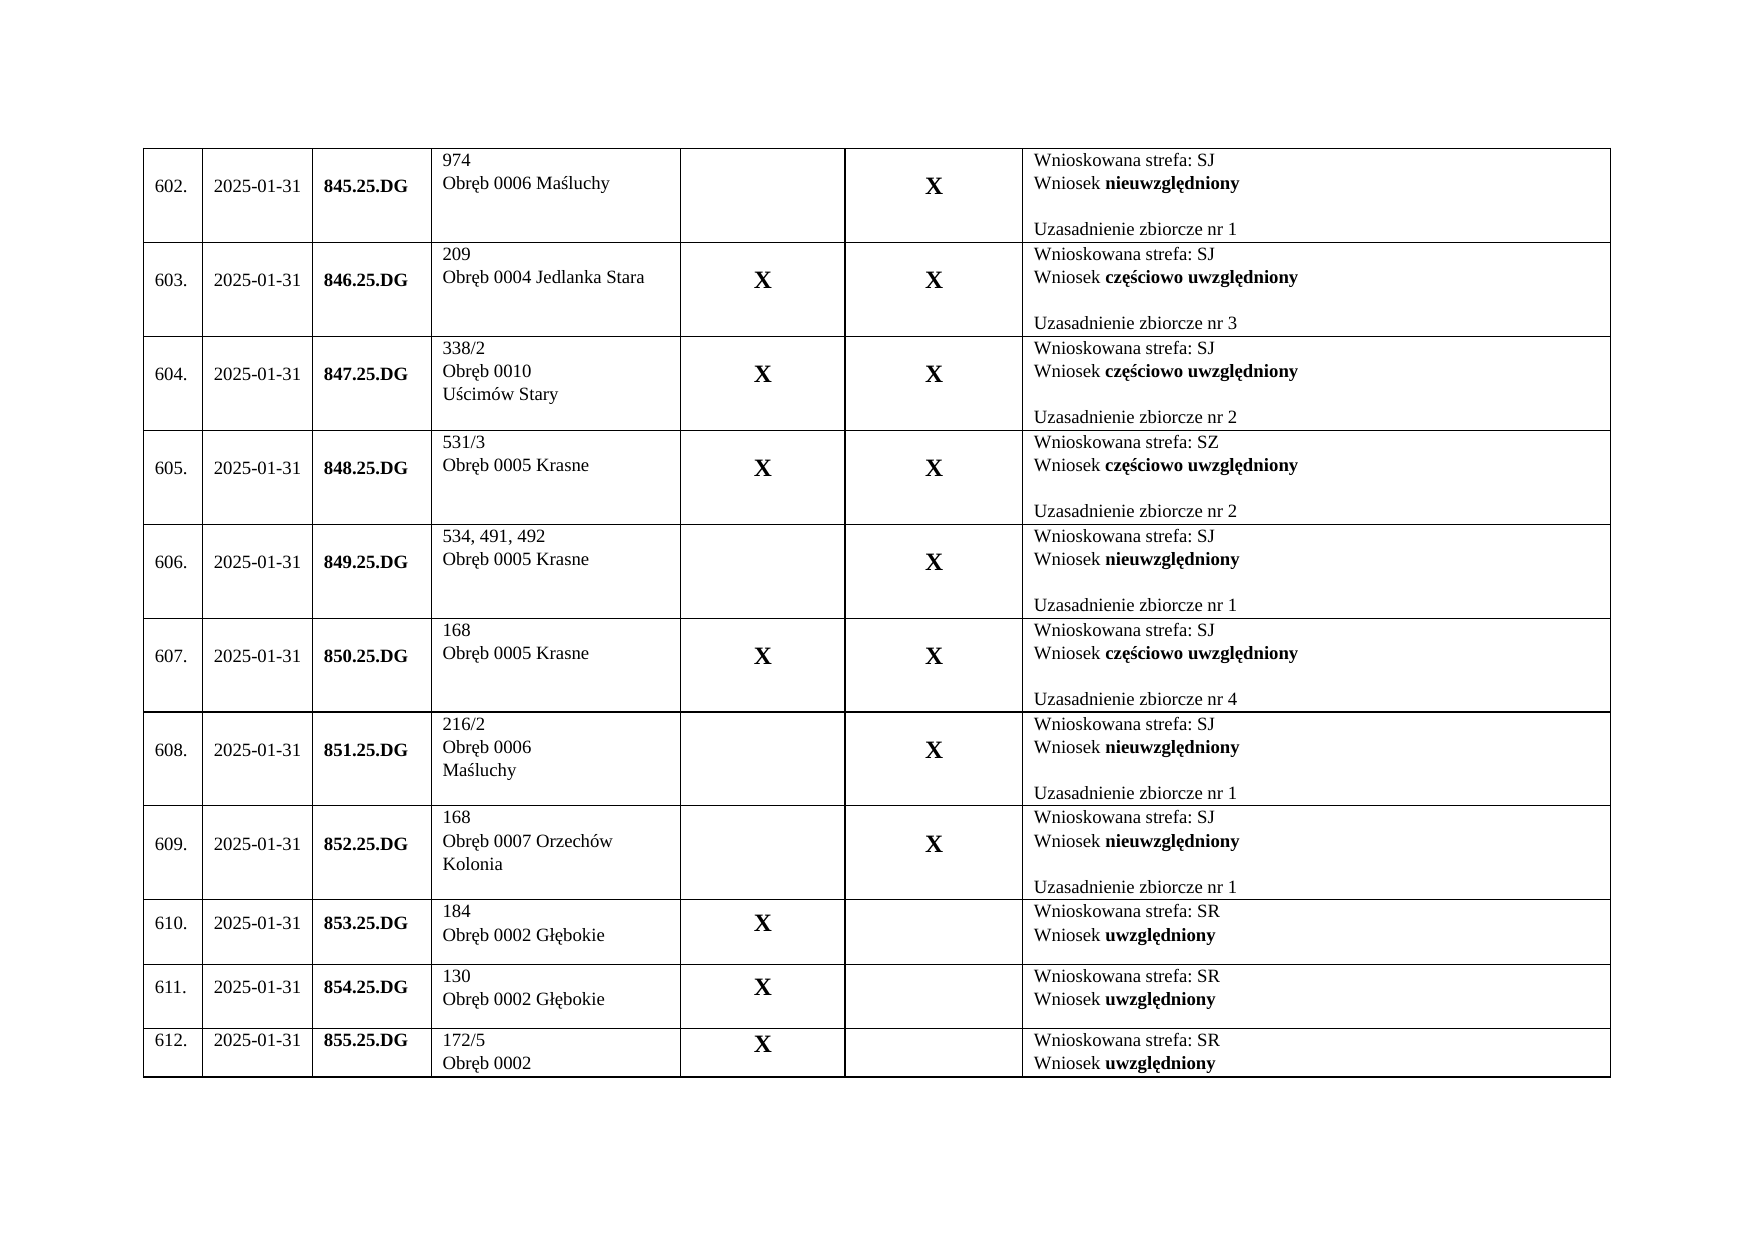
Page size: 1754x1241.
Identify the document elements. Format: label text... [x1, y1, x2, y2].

table_cell [846, 900, 1022, 963]
table_cell [681, 525, 844, 617]
table_cell 611. [144, 965, 202, 1028]
table_cell 606. [144, 525, 202, 617]
table_cell 2025-01-31 [203, 149, 312, 242]
table_cell 531/3 Obręb 0005 Krasne [432, 431, 680, 523]
table_cell Wnioskowana strefa: SJ Wniosek częściowo uwzględniony Uzasadnienie zbiorcze nr 2 [1023, 337, 1610, 429]
table_cell Wnioskowana strefa: SJ Wniosek częściowo uwzględniony Uzasadnienie zbiorcze nr 4 [1023, 619, 1610, 711]
table_cell [681, 806, 844, 899]
table_cell Wnioskowana strefa: SJ Wniosek częściowo uwzględniony Uzasadnienie zbiorcze nr 3 [1023, 243, 1610, 336]
table_cell 848.25.DG [313, 431, 431, 523]
table_cell X [681, 965, 844, 1028]
table_cell 849.25.DG [313, 525, 431, 617]
table_cell Wnioskowana strefa: SJ Wniosek nieuwzględniony Uzasadnienie zbiorcze nr 1 [1023, 525, 1610, 617]
table_cell 216/2 Obręb 0006 Maśluchy [432, 713, 680, 805]
table_cell Wnioskowana strefa: SR Wniosek uwzględniony [1023, 900, 1610, 963]
table_cell X [846, 243, 1022, 336]
table_cell 209 Obręb 0004 Jedlanka Stara [432, 243, 680, 336]
table_cell 607. [144, 619, 202, 711]
table_cell 168 Obręb 0007 Orzechów Kolonia [432, 806, 680, 899]
table_cell 851.25.DG [313, 713, 431, 805]
table_cell [846, 965, 1022, 1028]
table_cell X [846, 713, 1022, 805]
table_cell Wnioskowana strefa: SR Wniosek uwzględniony [1023, 1029, 1610, 1076]
table_cell 2025-01-31 [203, 713, 312, 805]
table_cell X [846, 149, 1022, 242]
table_cell [681, 149, 844, 242]
table_cell 2025-01-31 [203, 431, 312, 523]
table_cell 2025-01-31 [203, 900, 312, 963]
table_cell Wnioskowana strefa: SZ Wniosek częściowo uwzględniony Uzasadnienie zbiorcze nr 2 [1023, 431, 1610, 523]
table_cell 534, 491, 492 Obręb 0005 Krasne [432, 525, 680, 617]
table_cell X [681, 337, 844, 429]
table_cell 847.25.DG [313, 337, 431, 429]
table_cell X [846, 806, 1022, 899]
table_cell 2025-01-31 [203, 806, 312, 899]
table_cell Wnioskowana strefa: SR Wniosek uwzględniony [1023, 965, 1610, 1028]
table_cell 602. [144, 149, 202, 242]
table_cell X [681, 243, 844, 336]
table_cell 974 Obręb 0006 Maśluchy [432, 149, 680, 242]
table_cell 2025-01-31 [203, 619, 312, 711]
table_cell 612. [144, 1029, 202, 1076]
table_cell 604. [144, 337, 202, 429]
table_cell Wnioskowana strefa: SJ Wniosek nieuwzględniony Uzasadnienie zbiorcze nr 1 [1023, 806, 1610, 899]
table_cell 609. [144, 806, 202, 899]
table_cell 608. [144, 713, 202, 805]
table_cell X [681, 619, 844, 711]
table_cell Wnioskowana strefa: SJ Wniosek nieuwzględniony Uzasadnienie zbiorcze nr 1 [1023, 149, 1610, 242]
table_cell 184 Obręb 0002 Głębokie [432, 900, 680, 963]
table_cell [846, 1029, 1022, 1076]
table_cell 610. [144, 900, 202, 963]
table_cell 854.25.DG [313, 965, 431, 1028]
table_cell 168 Obręb 0005 Krasne [432, 619, 680, 711]
table_cell 850.25.DG [313, 619, 431, 711]
table_cell 2025-01-31 [203, 1029, 312, 1076]
table_cell 338/2 Obręb 0010 Uścimów Stary [432, 337, 680, 429]
table_cell [681, 713, 844, 805]
table_cell 852.25.DG [313, 806, 431, 899]
table_cell X [681, 431, 844, 523]
table_cell 172/5 Obręb 0002 [432, 1029, 680, 1076]
table_cell X [846, 337, 1022, 429]
table_cell 2025-01-31 [203, 337, 312, 429]
table_cell Wnioskowana strefa: SJ Wniosek nieuwzględniony Uzasadnienie zbiorcze nr 1 [1023, 713, 1610, 805]
table_cell 605. [144, 431, 202, 523]
table_cell 845.25.DG [313, 149, 431, 242]
table_cell X [681, 900, 844, 963]
table_cell 2025-01-31 [203, 243, 312, 336]
table_cell 853.25.DG [313, 900, 431, 963]
table_cell 846.25.DG [313, 243, 431, 336]
table_cell X [846, 619, 1022, 711]
table_cell X [681, 1029, 844, 1076]
table_cell X [846, 431, 1022, 523]
table_cell 130 Obręb 0002 Głębokie [432, 965, 680, 1028]
table_cell 603. [144, 243, 202, 336]
table_cell 2025-01-31 [203, 965, 312, 1028]
table_cell 855.25.DG [313, 1029, 431, 1076]
table_cell 2025-01-31 [203, 525, 312, 617]
table_cell X [846, 525, 1022, 617]
